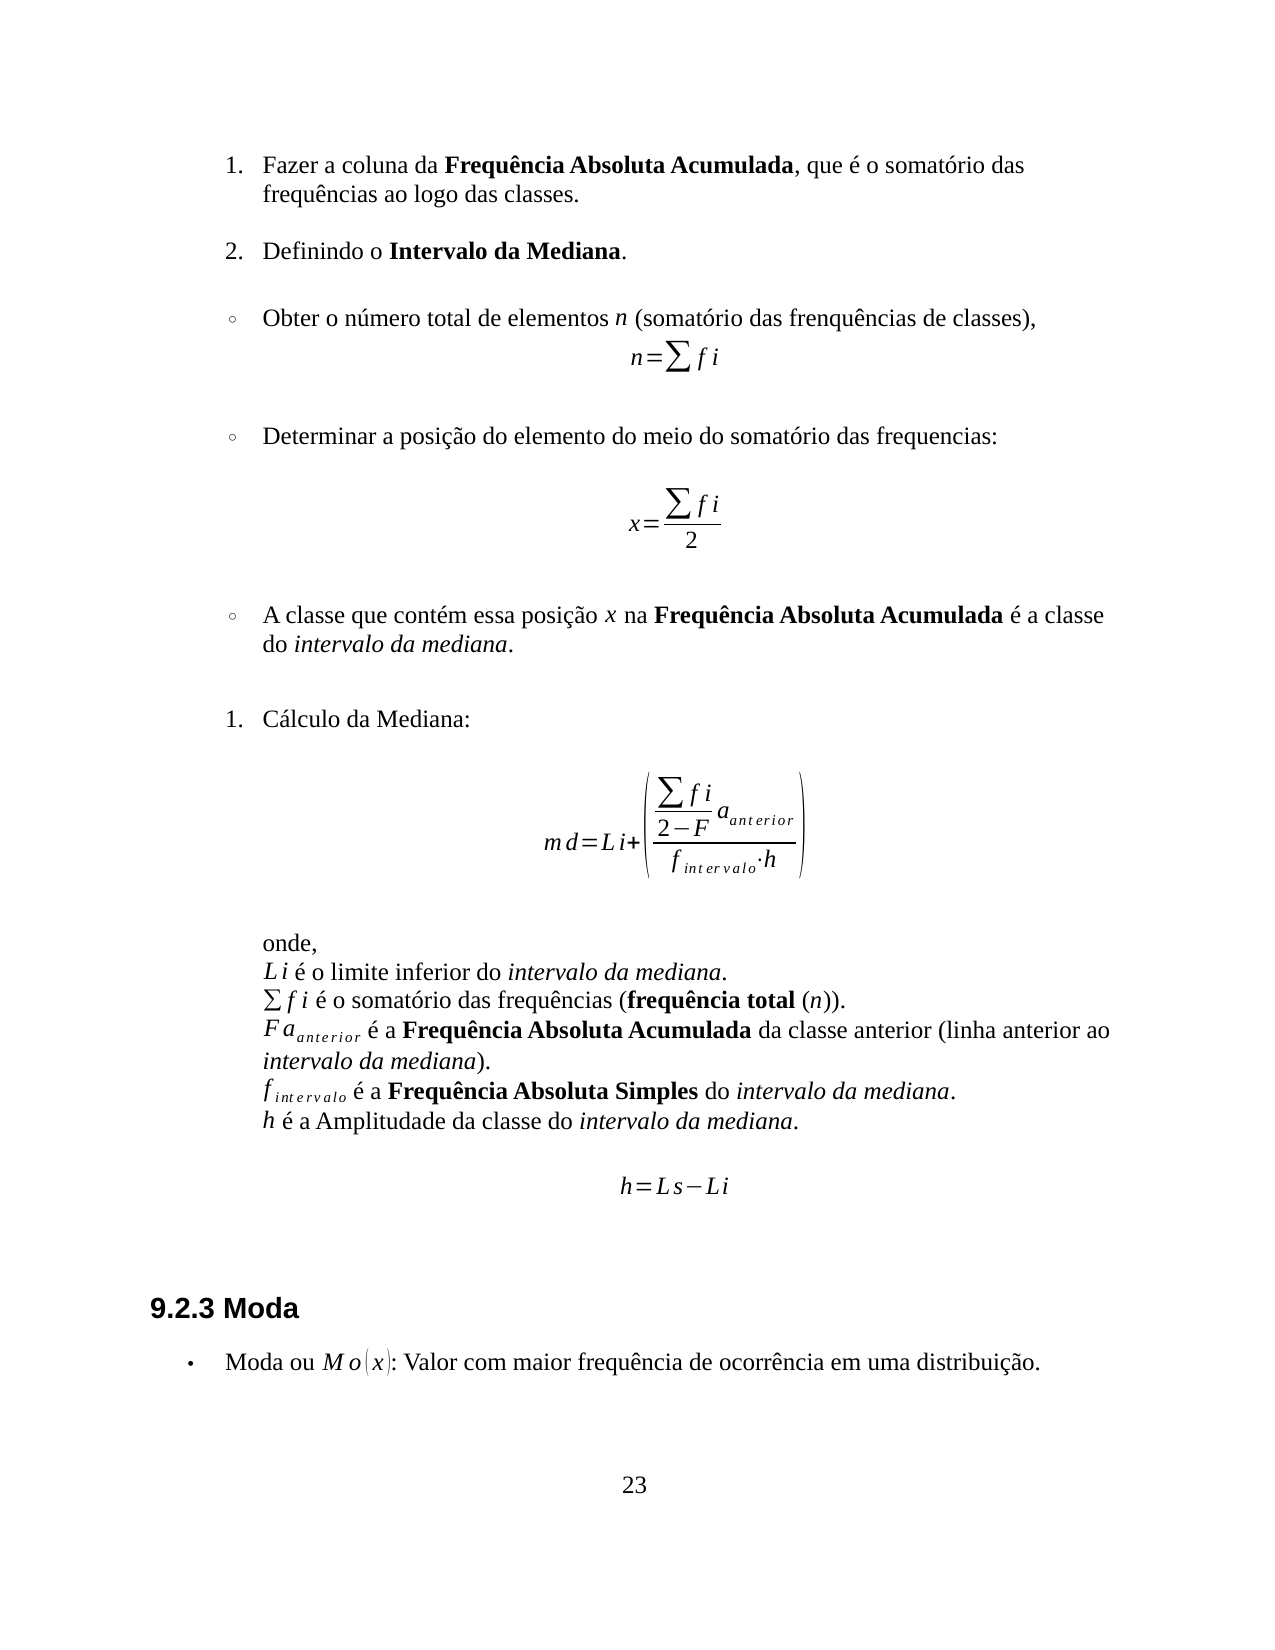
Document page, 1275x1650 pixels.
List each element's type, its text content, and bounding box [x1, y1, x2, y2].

list Fazer a coluna da Frequência Absoluta Acumulada, que é o somatório das frequências ao logo das classes. [225, 150, 1125, 236]
list onde, é o limite inferior do intervalo da mediana. é o somatório das frequências (frequência total ()). é a Frequência Absoluta Acumulada da classe anterior (linha anterior ao intervalo da mediana). é a Frequência Absoluta Simples do intervalo da mediana. é a Amplitudade da classe do intervalo da mediana. [225, 928, 1125, 1163]
list Definindo o Intervalo da Mediana. [225, 236, 1125, 294]
list Moda ou : Valor com maior frequência de ocorrência em uma distribuição. [187, 1346, 1125, 1406]
list Cálculo da Mediana: [225, 704, 1125, 762]
list Obter o número total de elementos (somatório das frenquências de classes), [225, 303, 1125, 331]
list A classe que contém essa posição na Frequência Absoluta Acumulada é a classe do intervalo da mediana. [225, 600, 1125, 686]
subtitle 9.2.3 Moda [150, 1291, 1125, 1325]
list Determinar a posição do elemento do meio do somatório das frequencias: [225, 421, 1125, 479]
